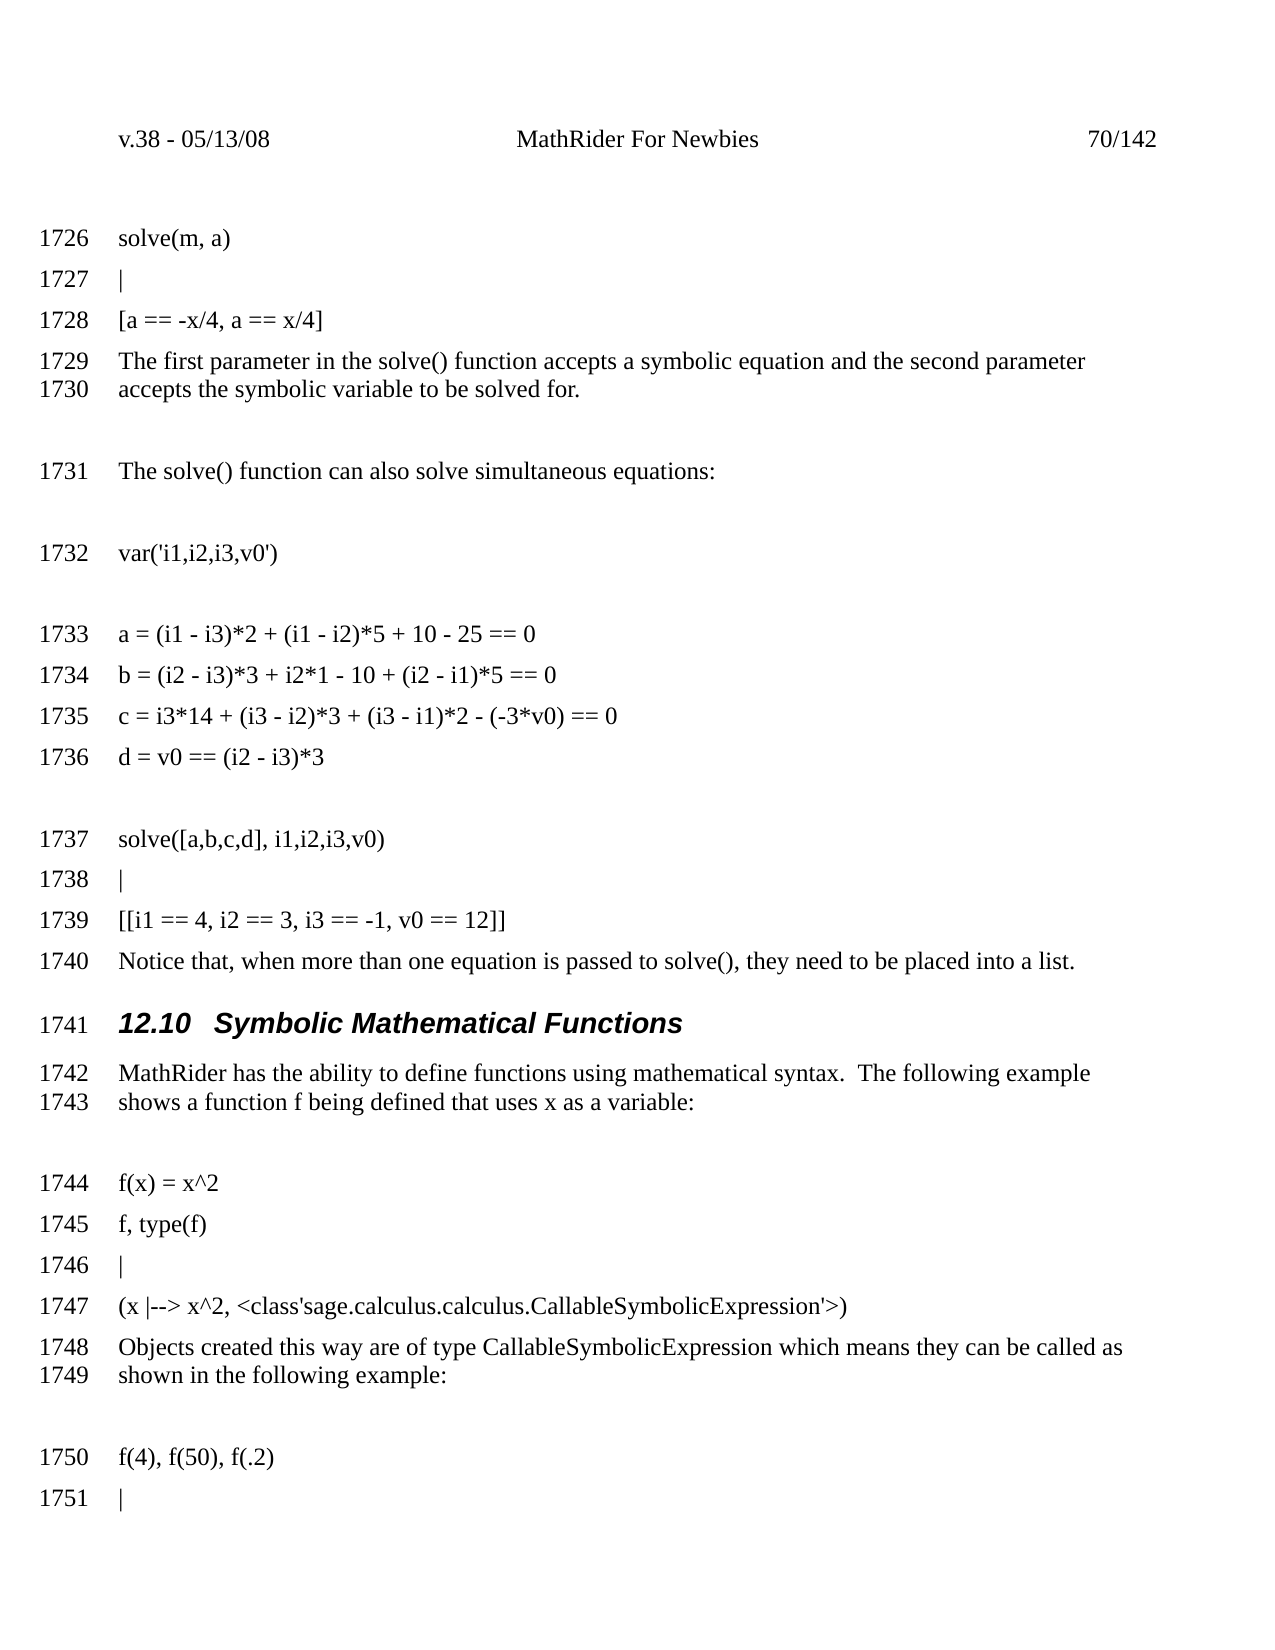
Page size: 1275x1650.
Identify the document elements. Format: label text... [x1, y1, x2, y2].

text a = (i1 - i3)*2 + (i1 - i2)*5 + 10 - 25 == 0 [118, 619, 1157, 648]
text var('i1,i2,i3,v0') [118, 538, 1157, 567]
text Notice that, when more than one equation is passed to solve(), they need to be placed into a list. [118, 946, 1157, 975]
text The first parameter in the solve() function accepts a symbolic equation and the second parameter accepts the symbolic variable to be solved for. [118, 346, 1157, 403]
text The solve() function can also solve simultaneous equations: [118, 456, 1157, 485]
text | [118, 864, 1157, 893]
text f, type(f) [118, 1209, 1157, 1238]
text | [118, 1483, 1157, 1512]
text [a == -x/4, a == x/4] [118, 305, 1157, 334]
subtitle Symbolic Mathematical Functions [118, 1006, 1157, 1039]
text [[i1 == 4, i2 == 3, i3 == -1, v0 == 12]] [118, 905, 1157, 934]
text c = i3*14 + (i3 - i2)*3 + (i3 - i1)*2 - (-3*v0) == 0 [118, 701, 1157, 730]
text MathRider has the ability to define functions using mathematical syntax. The following example shows a function f being defined that uses x as a variable: [118, 1058, 1157, 1116]
text Objects created this way are of type CallableSymbolicExpression which means they can be called as shown in the following example: [118, 1332, 1157, 1389]
text (x |--> x^2, <class'sage.calculus.calculus.CallableSymbolicExpression'>) [118, 1291, 1157, 1320]
text b = (i2 - i3)*3 + i2*1 - 10 + (i2 - i1)*5 == 0 [118, 660, 1157, 689]
text d = v0 == (i2 - i3)*3 [118, 742, 1157, 771]
text | [118, 1250, 1157, 1279]
text solve([a,b,c,d], i1,i2,i3,v0) [118, 824, 1157, 852]
text solve(m, a) [118, 223, 1157, 252]
text f(x) = x^2 [118, 1168, 1157, 1197]
text f(4), f(50), f(.2) [118, 1442, 1157, 1471]
text | [118, 264, 1157, 293]
